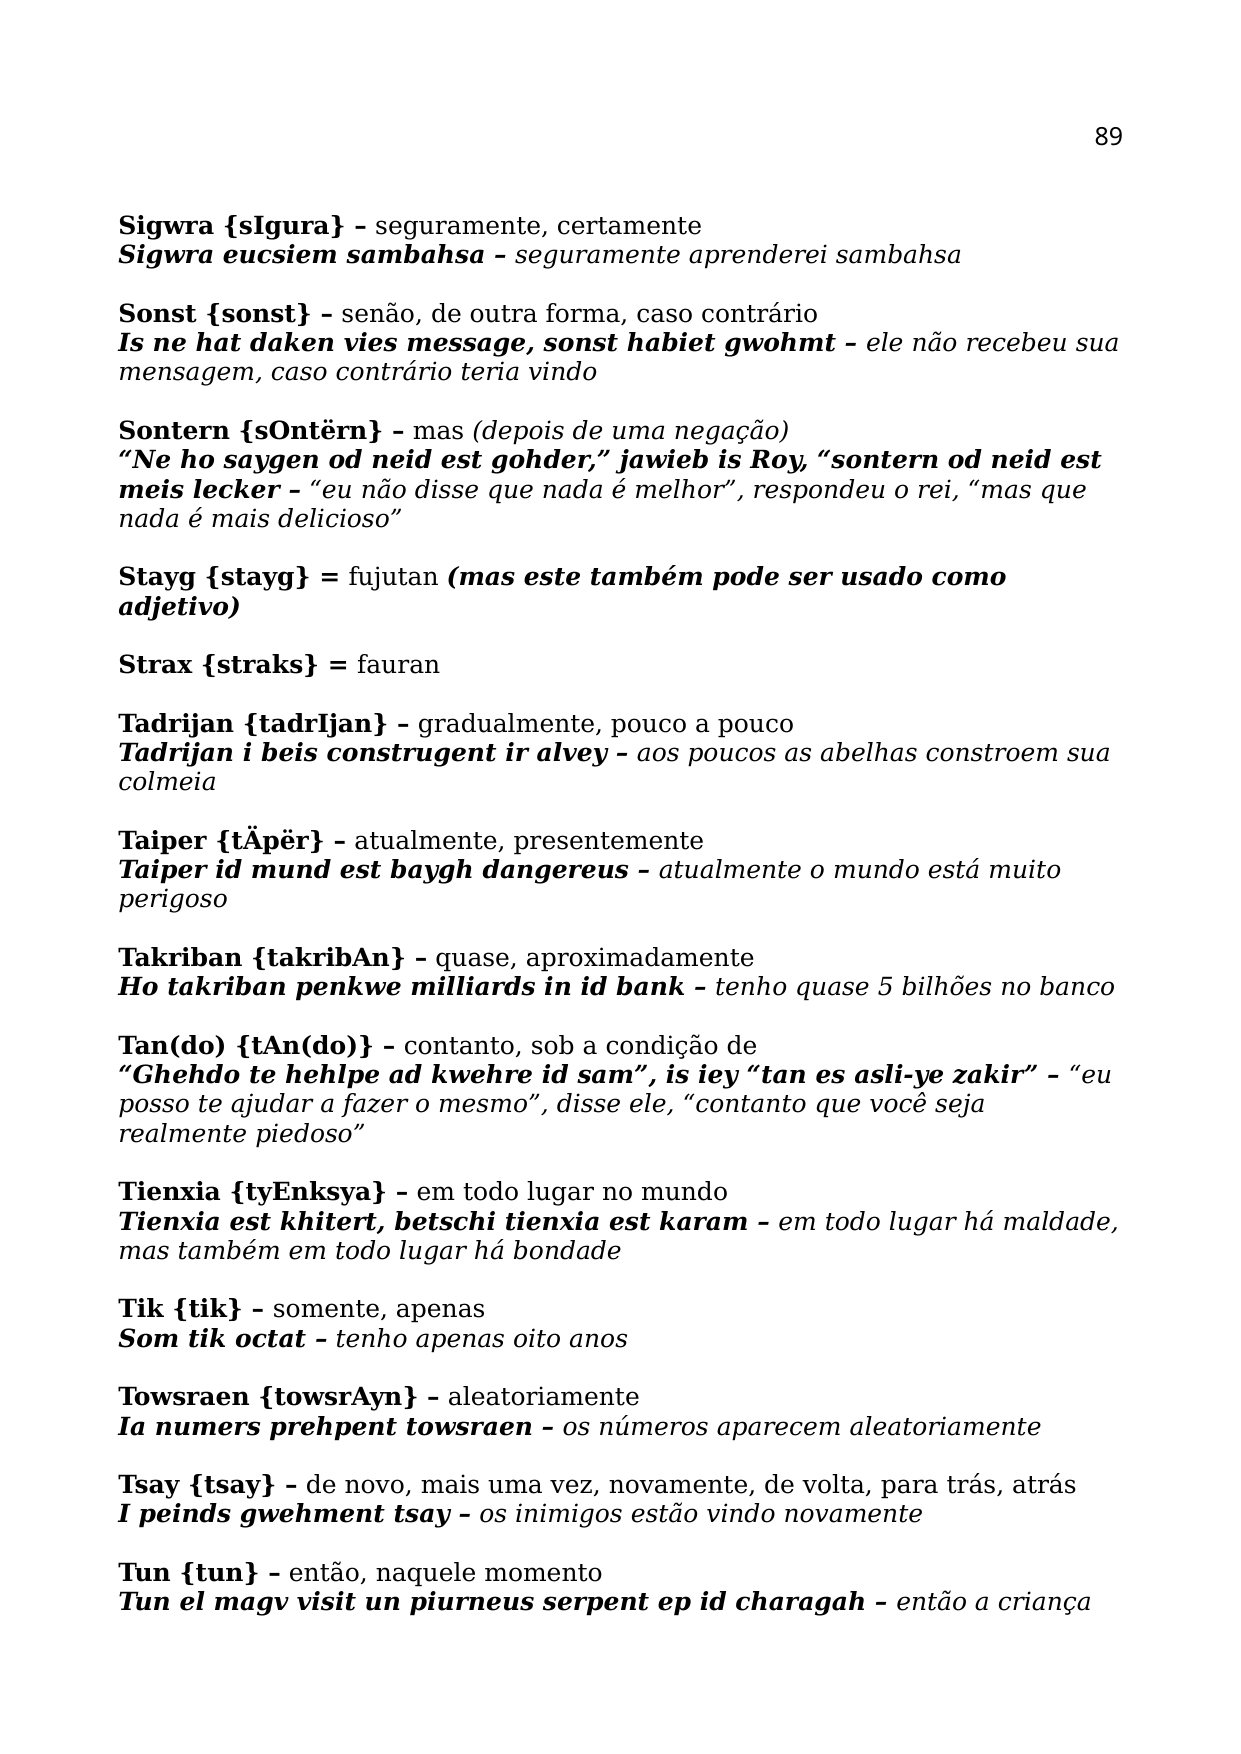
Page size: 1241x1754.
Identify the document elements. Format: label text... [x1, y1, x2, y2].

text Sigwra {sIgura} – seguramente, certamente [118, 211, 1123, 240]
text Towsraen {towsrAyn} – aleatoriamente [118, 1382, 1123, 1411]
text Taiper id mund est baygh dangereus – atualmente o mundo está muito perigoso [118, 855, 1123, 914]
text Ia numers prehpent towsraen – os números aparecem aleatoriamente [118, 1411, 1123, 1441]
text Taiper {tÄpër} – atualmente, presentemente [118, 826, 1123, 855]
text Tienxia {tyEnksya} – em todo lugar no mundo [118, 1177, 1123, 1206]
text Is ne hat daken vies message, sonst habiet gwohmt – ele não recebeu sua mensagem, caso contrário teria vindo [118, 328, 1123, 387]
text I peinds gwehment tsay – os inimigos estão vindo novamente [118, 1499, 1123, 1529]
text Ho takriban penkwe milliards in id bank – tenho quase 5 bilhões no banco [118, 972, 1123, 1002]
text Strax {straks} = fauran [118, 650, 1123, 679]
text “Ne ho saygen od neid est gohder,” jawieb is Roy, “sontern od neid est meis lecker – “eu não disse que nada é melhor”, respondeu o rei, “mas que nada é mais delicioso” [118, 445, 1123, 533]
text Takriban {takribAn} – quase, aproximadamente [118, 943, 1123, 972]
text Stayg {stayg} = fujutan (mas este também pode ser usado como adjetivo) [118, 562, 1123, 621]
text Som tik octat – tenho apenas oito anos [118, 1323, 1123, 1353]
text Tienxia est khitert, betschi tienxia est karam – em todo lugar há maldade, mas também em todo lugar há bondade [118, 1206, 1123, 1265]
text Tun {tun} – então, naquele momento [118, 1558, 1123, 1587]
text “Ghehdo te hehlpe ad kwehre id sam”, is iey “tan es asli-ye zakir” – “eu posso te ajudar a fazer o mesmo”, disse ele, “contanto que você seja realmente piedoso” [118, 1060, 1123, 1148]
text Tik {tik} – somente, apenas [118, 1294, 1123, 1323]
text Sonst {sonst} – senão, de outra forma, caso contrário [118, 299, 1123, 328]
text Tan(do) {tAn(do)} – contanto, sob a condição de [118, 1031, 1123, 1060]
text Tadrijan i beis construgent ir alvey – aos poucos as abelhas constroem sua colmeia [118, 738, 1123, 797]
text Sontern {sOntërn} – mas (depois de uma negação) [118, 416, 1123, 445]
text Tadrijan {tadrIjan} – gradualmente, pouco a pouco [118, 709, 1123, 738]
text Sigwra eucsiem sambahsa – seguramente aprenderei sambahsa [118, 240, 1123, 269]
text Tun el magv visit un piurneus serpent ep id charagah – então a criança [118, 1587, 1123, 1617]
text Tsay {tsay} – de novo, mais uma vez, novamente, de volta, para trás, atrás [118, 1470, 1123, 1499]
